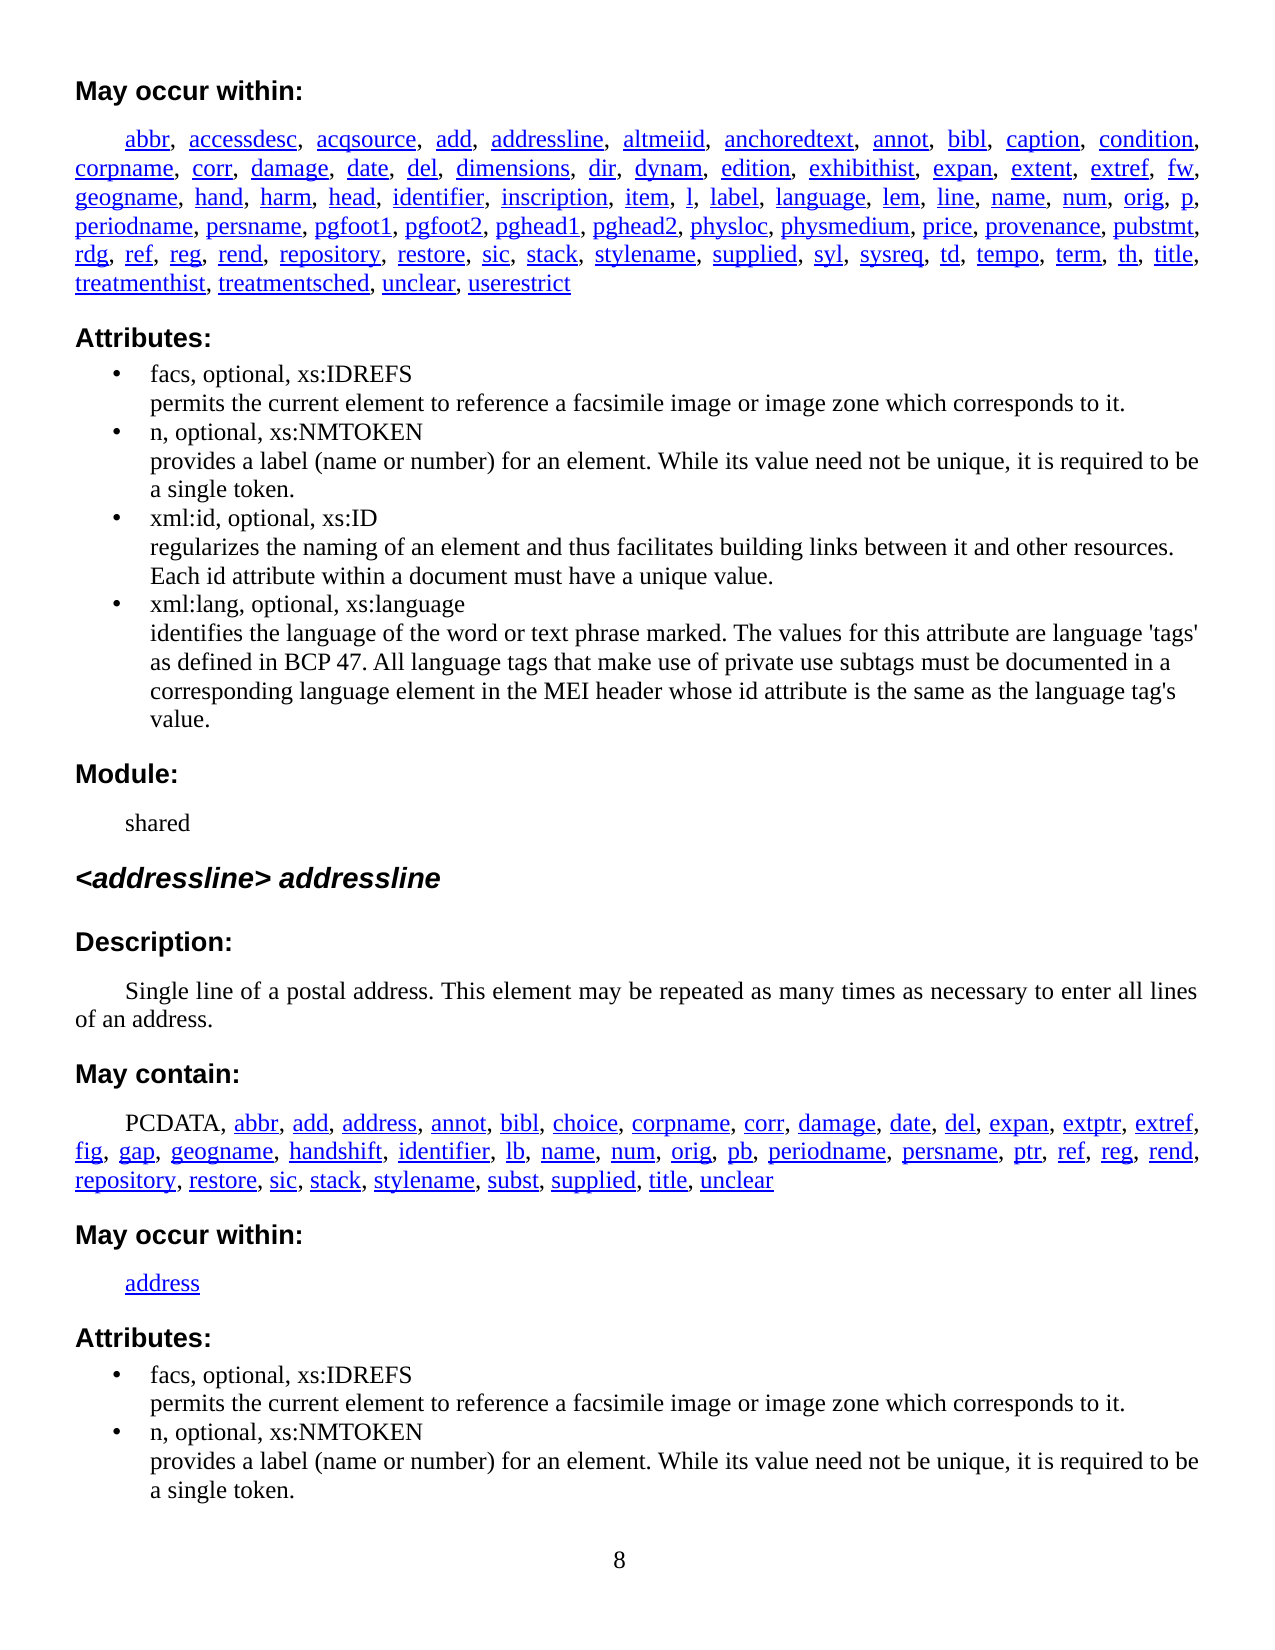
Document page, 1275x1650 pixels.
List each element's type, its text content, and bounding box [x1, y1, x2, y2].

list facs, optional, xs:IDREFS permits the current element to reference a facsimile image or image zone which corresponds to it. [112, 1360, 1200, 1417]
subtitle <addressline> addressline [75, 861, 1200, 895]
text abbr, accessdesc, acqsource, add, addressline, altmeiid, anchoredtext, annot, bibl, caption, condition, corpname, corr, damage, date, del, dimensions, dir, dynam, edition, exhibithist, expan, extent, extref, fw, geogname, hand, harm, head, identifier, inscription, item, l, label, language, lem, line, name, num, orig, p, periodname, persname, pgfoot1, pgfoot2, pghead1, pghead2, physloc, physmedium, price, provenance, pubstmt, rdg, ref, reg, rend, repository, restore, sic, stack, stylename, supplied, syl, sysreq, td, tempo, term, th, title, treatmenthist, treatmentsched, unclear, userestrict [75, 124, 1200, 297]
text Single line of a postal address. This element may be repeated as many times as necessary to enter all lines of an address. [75, 976, 1200, 1033]
list xml:lang, optional, xs:language identifies the language of the word or text phrase marked. The values for this attribute are language 'tags' as defined in BCP 47. All language tags that make use of private use subtags must be documented in a corresponding language element in the MEI header whose id attribute is the same as the language tag's value. [112, 589, 1200, 733]
list n, optional, xs:NMTOKEN provides a label (name or number) for an element. While its value need not be unique, it is required to be a single token. [112, 1417, 1200, 1503]
text PCDATA, abbr, add, address, annot, bibl, choice, corpname, corr, damage, date, del, expan, extptr, extref, fig, gap, geogname, handshift, identifier, lb, name, num, orig, pb, periodname, persname, ptr, ref, reg, rend, repository, restore, sic, stack, stylename, subst, supplied, title, unclear [75, 1108, 1200, 1194]
list xml:id, optional, xs:ID regularizes the naming of an element and thus facilitates building links between it and other resources. Each id attribute within a document must have a unique value. [112, 503, 1200, 589]
text address [75, 1268, 1200, 1297]
subtitle Attributes: [75, 1322, 1200, 1353]
subtitle May occur within: [75, 75, 1200, 106]
subtitle Description: [75, 926, 1200, 957]
text shared [75, 808, 1200, 836]
list facs, optional, xs:IDREFS permits the current element to reference a facsimile image or image zone which corresponds to it. [112, 359, 1200, 417]
subtitle Module: [75, 758, 1200, 789]
subtitle Attributes: [75, 322, 1200, 353]
subtitle May contain: [75, 1058, 1200, 1089]
subtitle May occur within: [75, 1219, 1200, 1250]
list n, optional, xs:NMTOKEN provides a label (name or number) for an element. While its value need not be unique, it is required to be a single token. [112, 417, 1200, 503]
